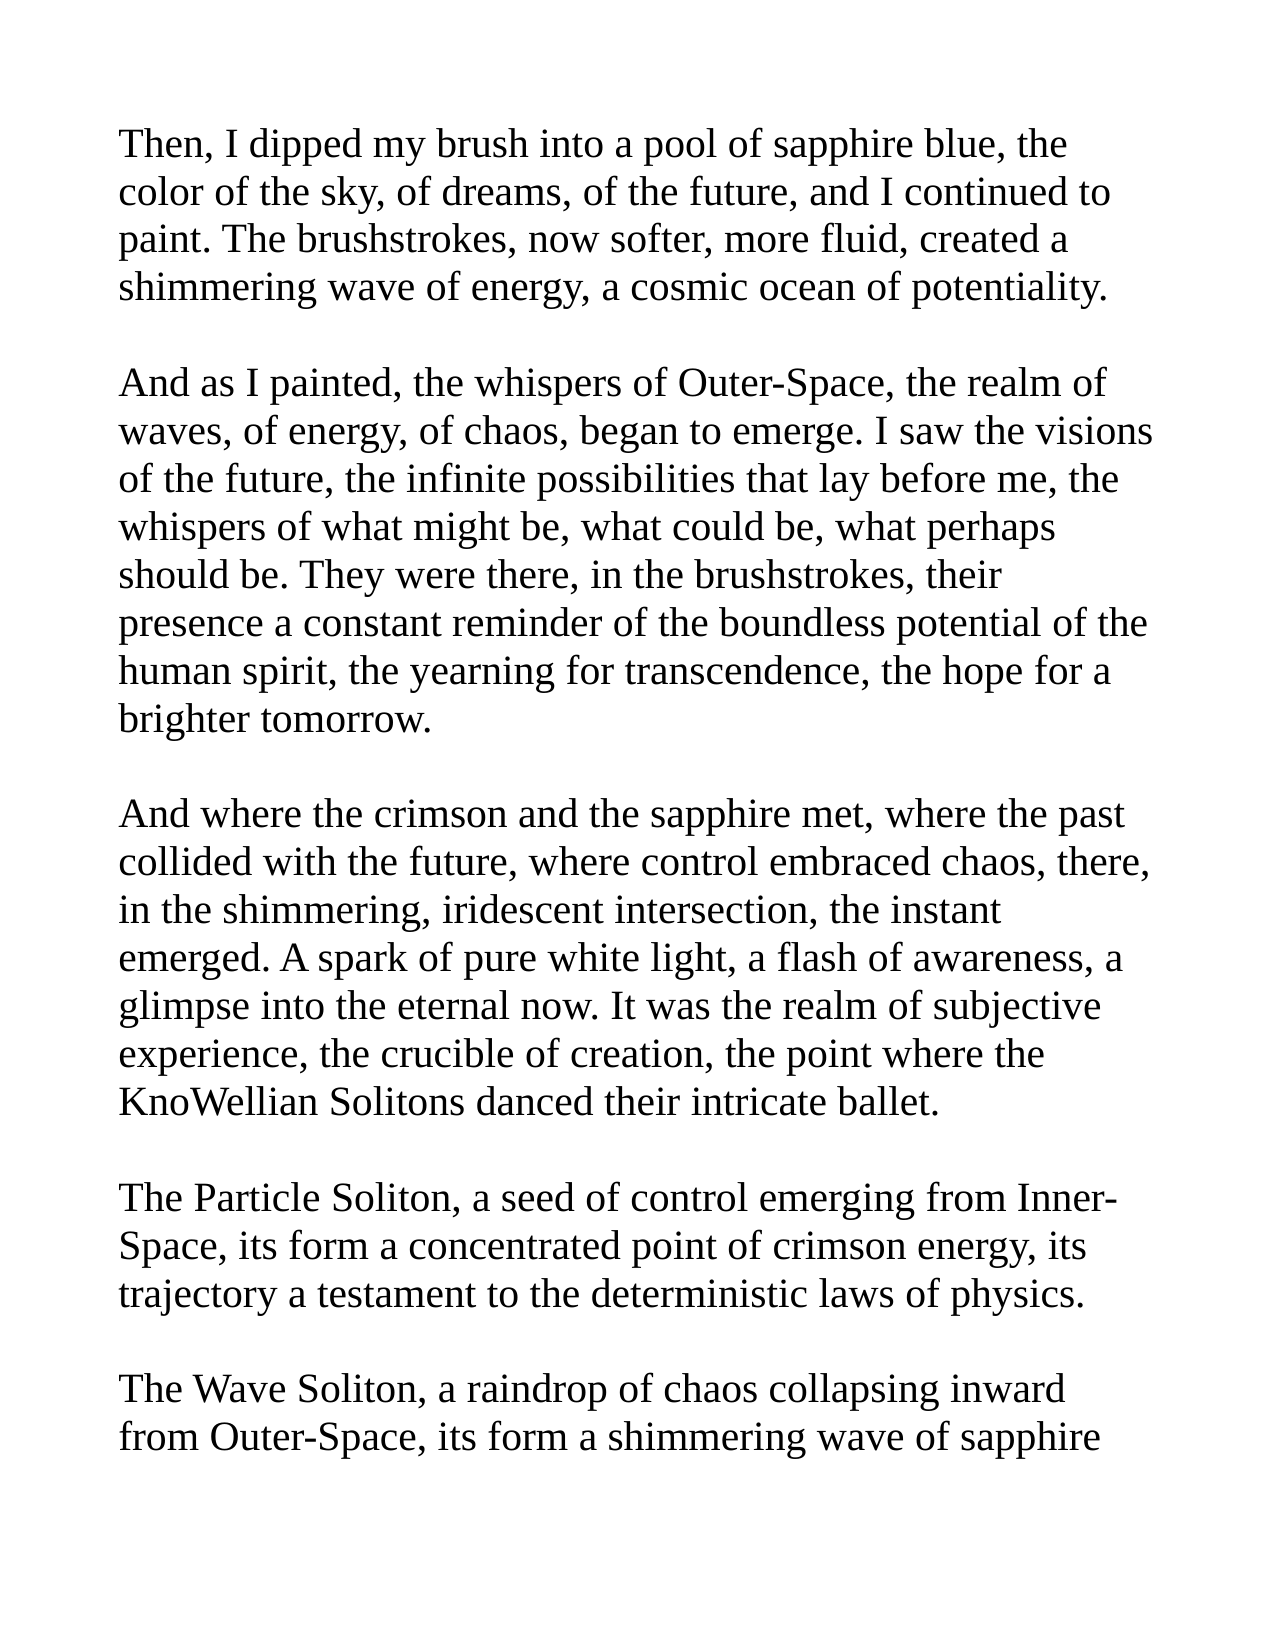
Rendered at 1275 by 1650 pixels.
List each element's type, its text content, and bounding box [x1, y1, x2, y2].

text And where the crimson and the sapphire met, where the past collided with the future, where control embraced chaos, there, in the shimmering, iridescent intersection, the instant emerged. A spark of pure white light, a flash of awareness, a glimpse into the eternal now. It was the realm of subjective experience, the crucible of creation, the point where the KnoWellian Solitons danced their intricate ballet. [118, 789, 1157, 1124]
text Then, I dipped my brush into a pool of sapphire blue, the color of the sky, of dreams, of the future, and I continued to paint. The brushstrokes, now softer, more fluid, created a shimmering wave of energy, a cosmic ocean of potentiality. [118, 118, 1157, 310]
text The Particle Soliton, a seed of control emerging from Inner-Space, its form a concentrated point of crimson energy, its trajectory a testament to the deterministic laws of physics. [118, 1172, 1157, 1316]
text The Wave Soliton, a raindrop of chaos collapsing inward from Outer-Space, its form a shimmering wave of sapphire [118, 1364, 1157, 1460]
text And as I painted, the whispers of Outer-Space, the realm of waves, of energy, of chaos, began to emerge. I saw the visions of the future, the infinite possibilities that lay before me, the whispers of what might be, what could be, what perhaps should be. They were there, in the brushstrokes, their presence a constant reminder of the boundless potential of the human spirit, the yearning for transcendence, the hope for a brighter tomorrow. [118, 358, 1157, 741]
